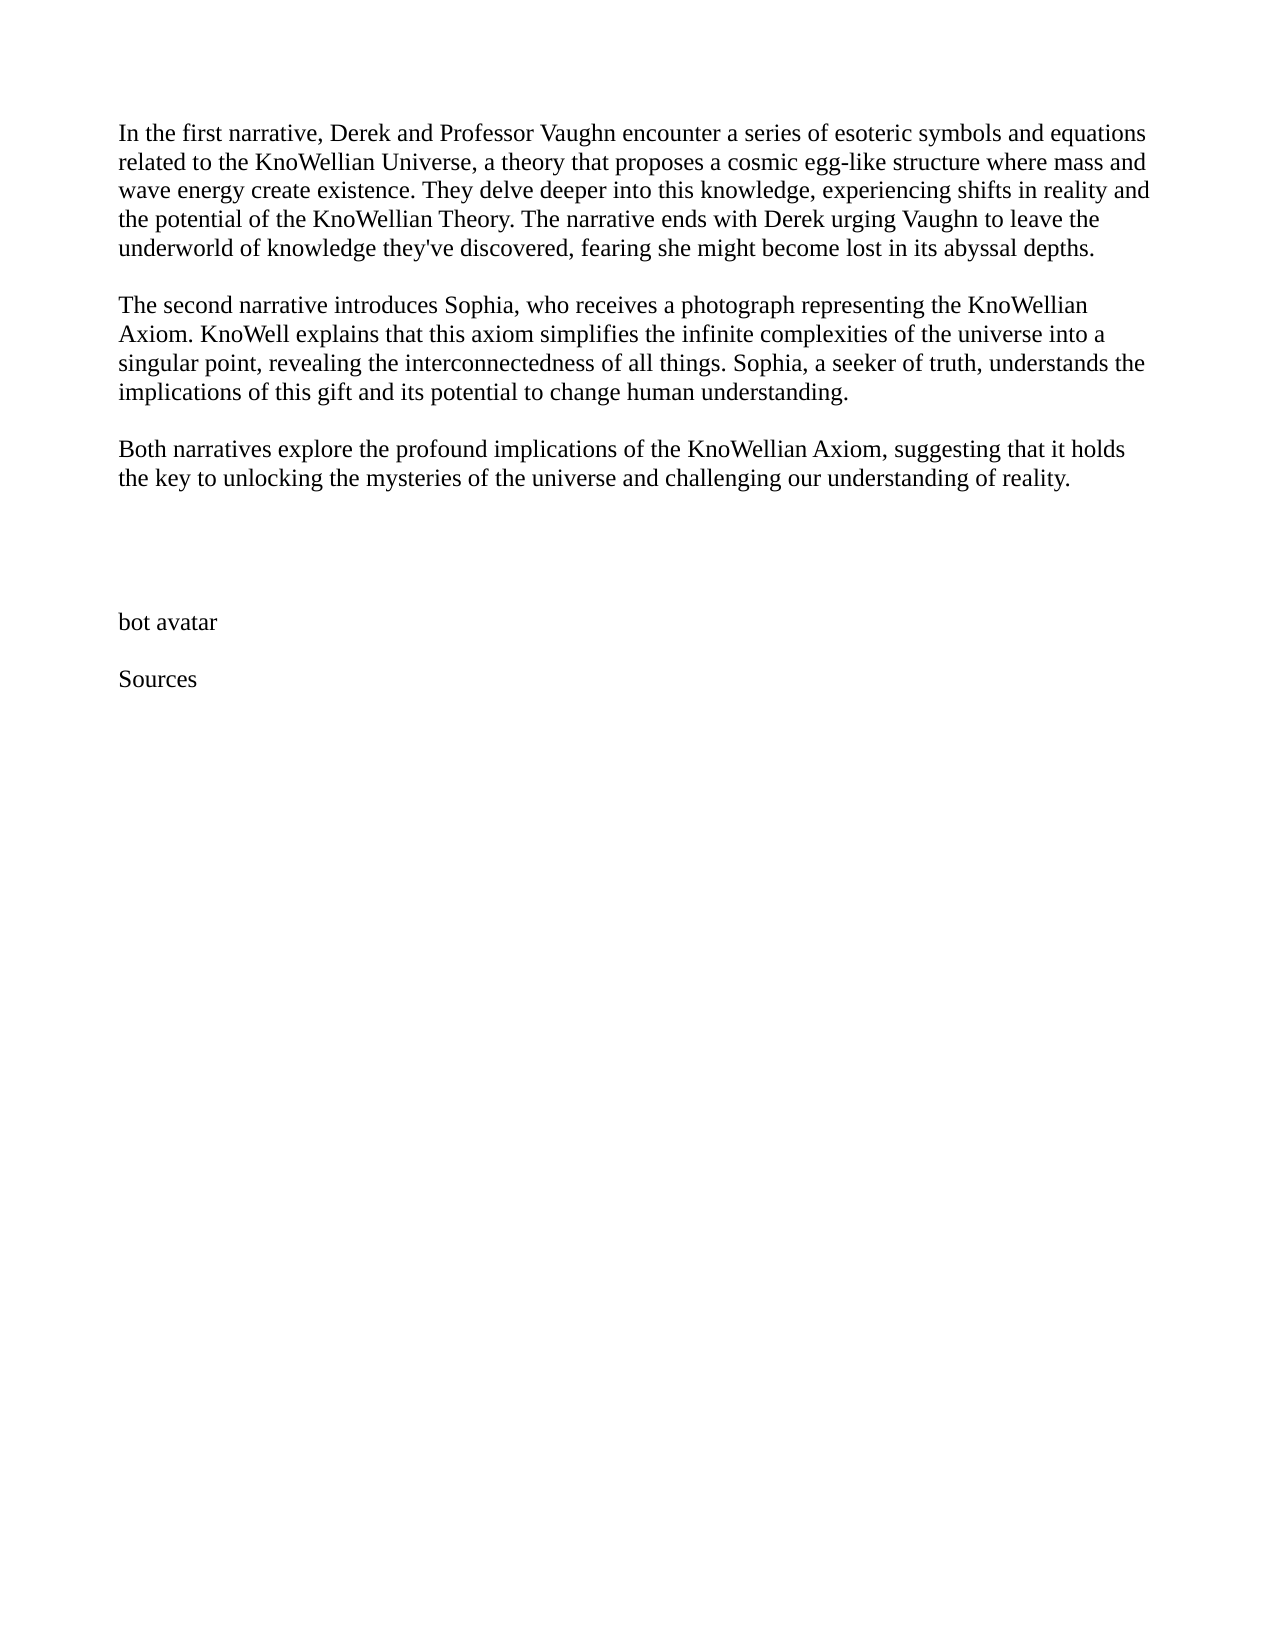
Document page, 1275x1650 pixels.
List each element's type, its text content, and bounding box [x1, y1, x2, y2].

text bot avatar [118, 607, 1157, 636]
text The second narrative introduces Sophia, who receives a photograph representing the KnoWellian Axiom. KnoWell explains that this axiom simplifies the infinite complexities of the universe into a singular point, revealing the interconnectedness of all things. Sophia, a seeker of truth, understands the implications of this gift and its potential to change human understanding. [118, 291, 1157, 406]
text In the first narrative, Derek and Professor Vaughn encounter a series of esoteric symbols and equations related to the KnoWellian Universe, a theory that proposes a cosmic egg-like structure where mass and wave energy create existence. They delve deeper into this knowledge, experiencing shifts in reality and the potential of the KnoWellian Theory. The narrative ends with Derek urging Vaughn to leave the underworld of knowledge they've discovered, fearing she might become lost in its abyssal depths. [118, 118, 1157, 262]
text Both narratives explore the profound implications of the KnoWellian Axiom, suggesting that it holds the key to unlocking the mysteries of the universe and challenging our understanding of reality. [118, 434, 1157, 492]
text Sources [118, 664, 1157, 693]
